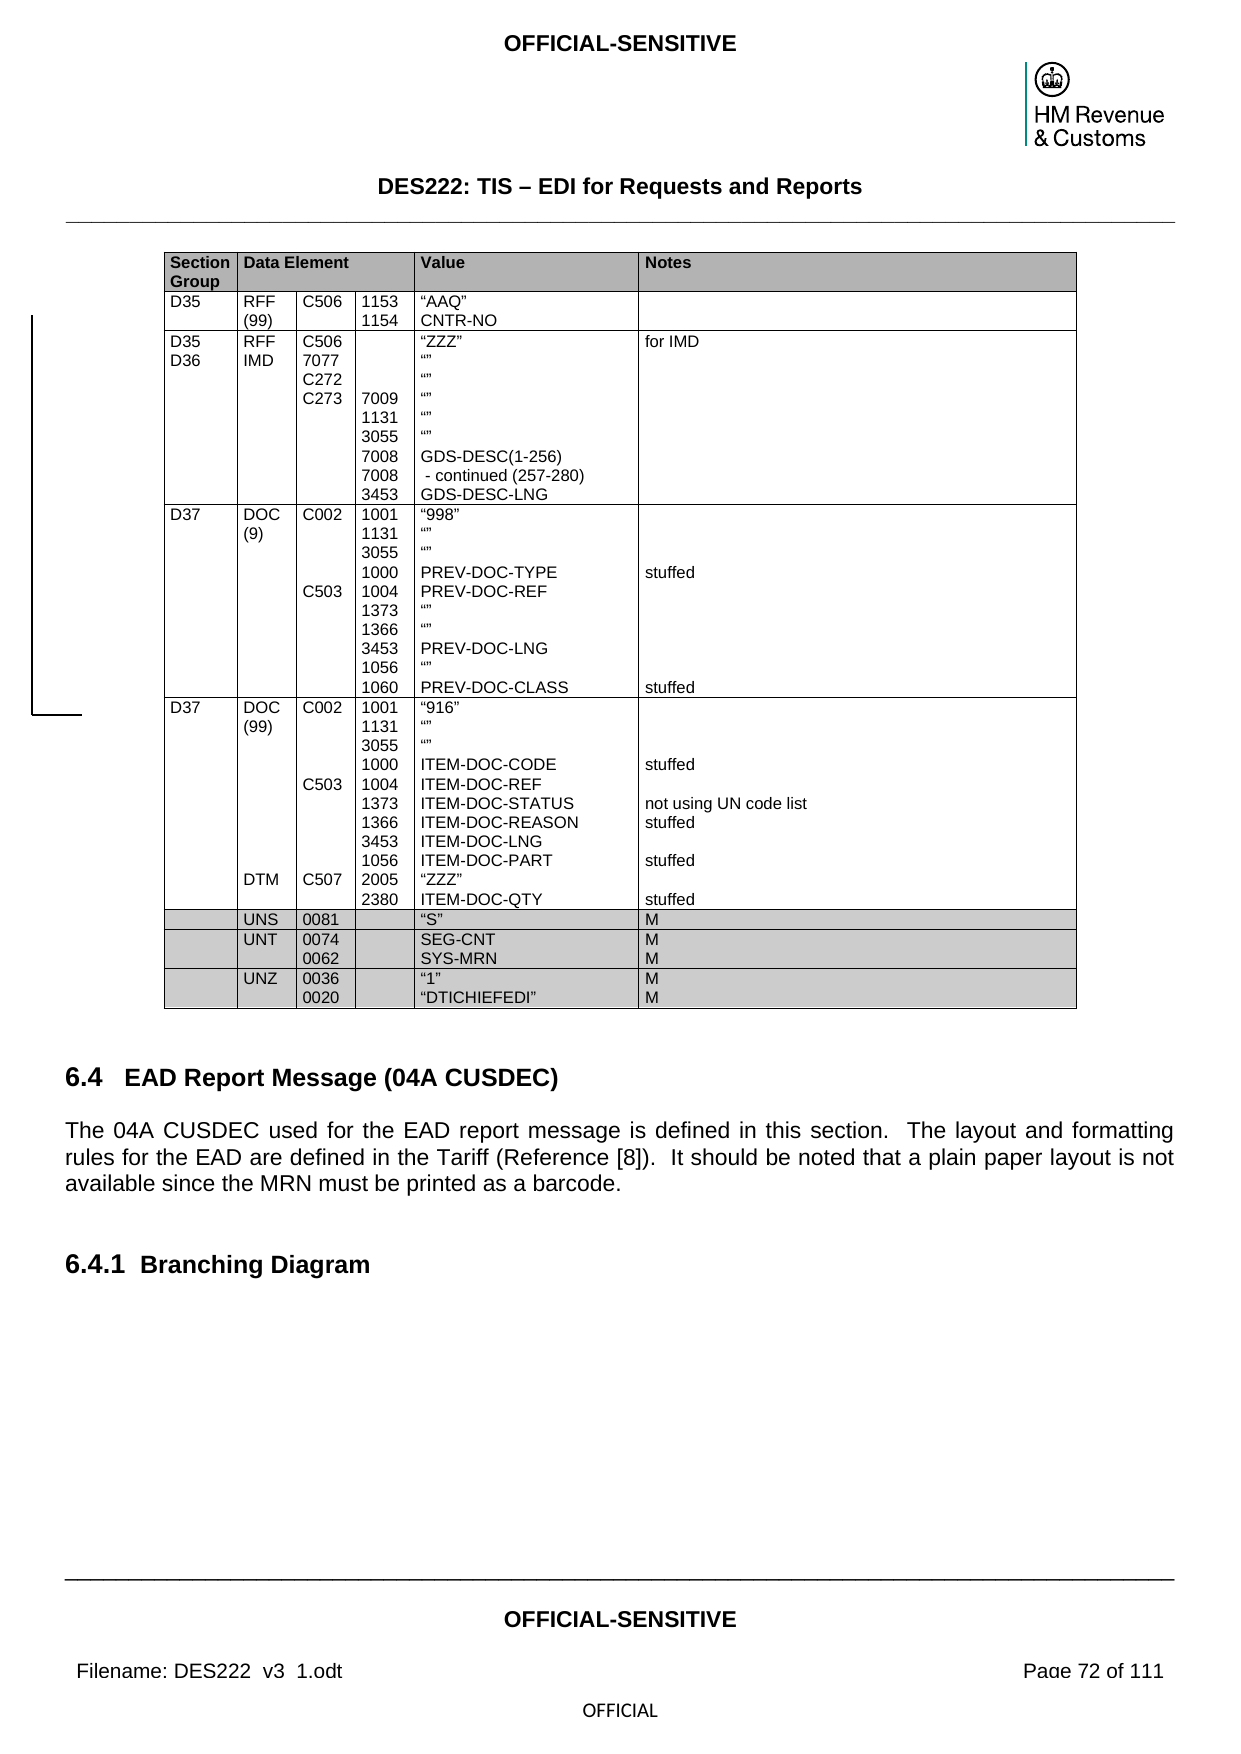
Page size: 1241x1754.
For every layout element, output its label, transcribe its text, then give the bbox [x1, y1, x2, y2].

table_cell stuffed stuffed [639, 505, 1076, 697]
table_cell [165, 969, 237, 1007]
table_cell UNS [238, 910, 296, 929]
table_cell UNZ [238, 969, 296, 1007]
table_cell “AAQ” CNTR-NO [415, 292, 638, 330]
table_cell “1” “DTICHIEFEDI” [415, 969, 638, 1007]
table_cell DTM [238, 870, 296, 908]
table_header Value [415, 253, 638, 291]
table_cell 1001 1131 3055 1000 1004 1373 1366 3453 1056 [356, 698, 414, 870]
table_cell 0036 0020 [297, 969, 355, 1007]
table_cell C002 C503 [297, 505, 355, 697]
table_cell SEG-CNT SYS-MRN [415, 930, 638, 968]
table_cell “916” “” “” ITEM-DOC-CODE ITEM-DOC-REF ITEM-DOC-STATUS ITEM-DOC-REASON ITEM-DOC-LNG ITEM-DOC-PART [415, 698, 638, 870]
table_cell “998” “” “” PREV-DOC-TYPE PREV-DOC-REF “” “” PREV-DOC-LNG “” PREV-DOC-CLASS [415, 505, 638, 697]
table_cell [356, 331, 414, 351]
table_cell [165, 930, 237, 968]
table_cell stuffed [639, 870, 1076, 908]
table_cell stuffed not using UN code list stuffed stuffed [639, 698, 1076, 870]
table_cell D37 [165, 505, 237, 697]
subtitle EAD Report Message (04A CUSDEC) [65, 1061, 1175, 1092]
table_cell M [639, 910, 1076, 929]
table_cell 0081 [297, 910, 355, 929]
table_cell [165, 910, 237, 929]
table_cell M M [639, 930, 1076, 968]
table_cell 7009 1131 3055 7008 7008 3453 [356, 351, 414, 504]
table_cell 1153 1154 [356, 292, 414, 330]
table_cell “S” [415, 910, 638, 929]
table_cell [639, 292, 1076, 330]
table_cell 7077 C272 C273 [297, 351, 355, 504]
table_cell UNT [238, 930, 296, 968]
table_cell D35 [165, 331, 237, 351]
table_cell DOC (9) [238, 505, 296, 697]
table_cell C507 [297, 870, 355, 908]
table_header Data Element [238, 253, 414, 291]
table_cell D35 [165, 292, 237, 330]
table_cell [356, 930, 414, 968]
table_cell D37 [165, 698, 237, 870]
table_cell RFF [238, 331, 296, 351]
table_cell for IMD [639, 331, 1076, 351]
table_cell 1001 1131 3055 1000 1004 1373 1366 3453 1056 1060 [356, 505, 414, 697]
table_cell M M [639, 969, 1076, 1007]
table_cell “ZZZ” ITEM-DOC-QTY [415, 870, 638, 908]
subtitle Branching Diagram [65, 1248, 1175, 1279]
table_cell IMD [238, 351, 296, 504]
table_cell [356, 910, 414, 929]
table_cell DOC (99) [238, 698, 296, 870]
text The 04A CUSDEC used for the EAD report message is defined in this section. The layout and formatting rules for the EAD are defined in the Tariff (Reference [8]). It should be noted that a plain paper layout is not available since the MRN must be printed as a barcode. [65, 1117, 1175, 1197]
table_cell “ZZZ” [415, 331, 638, 351]
table_cell C002 C503 [297, 698, 355, 870]
table_header Section Group [165, 253, 237, 291]
table_cell C506 [297, 331, 355, 351]
table_cell C506 [297, 292, 355, 330]
table_header Notes [639, 253, 1076, 291]
table_cell 2005 2380 [356, 870, 414, 908]
table_cell D36 [165, 351, 237, 504]
table_cell [356, 969, 414, 1007]
table_cell RFF (99) [238, 292, 296, 330]
table_cell [165, 870, 237, 908]
table_cell [639, 351, 1076, 504]
table_cell 0074 0062 [297, 930, 355, 968]
table_cell “” “” “” “” “” GDS-DESC(1-256) - continued (257-280) GDS-DESC-LNG [415, 351, 638, 504]
